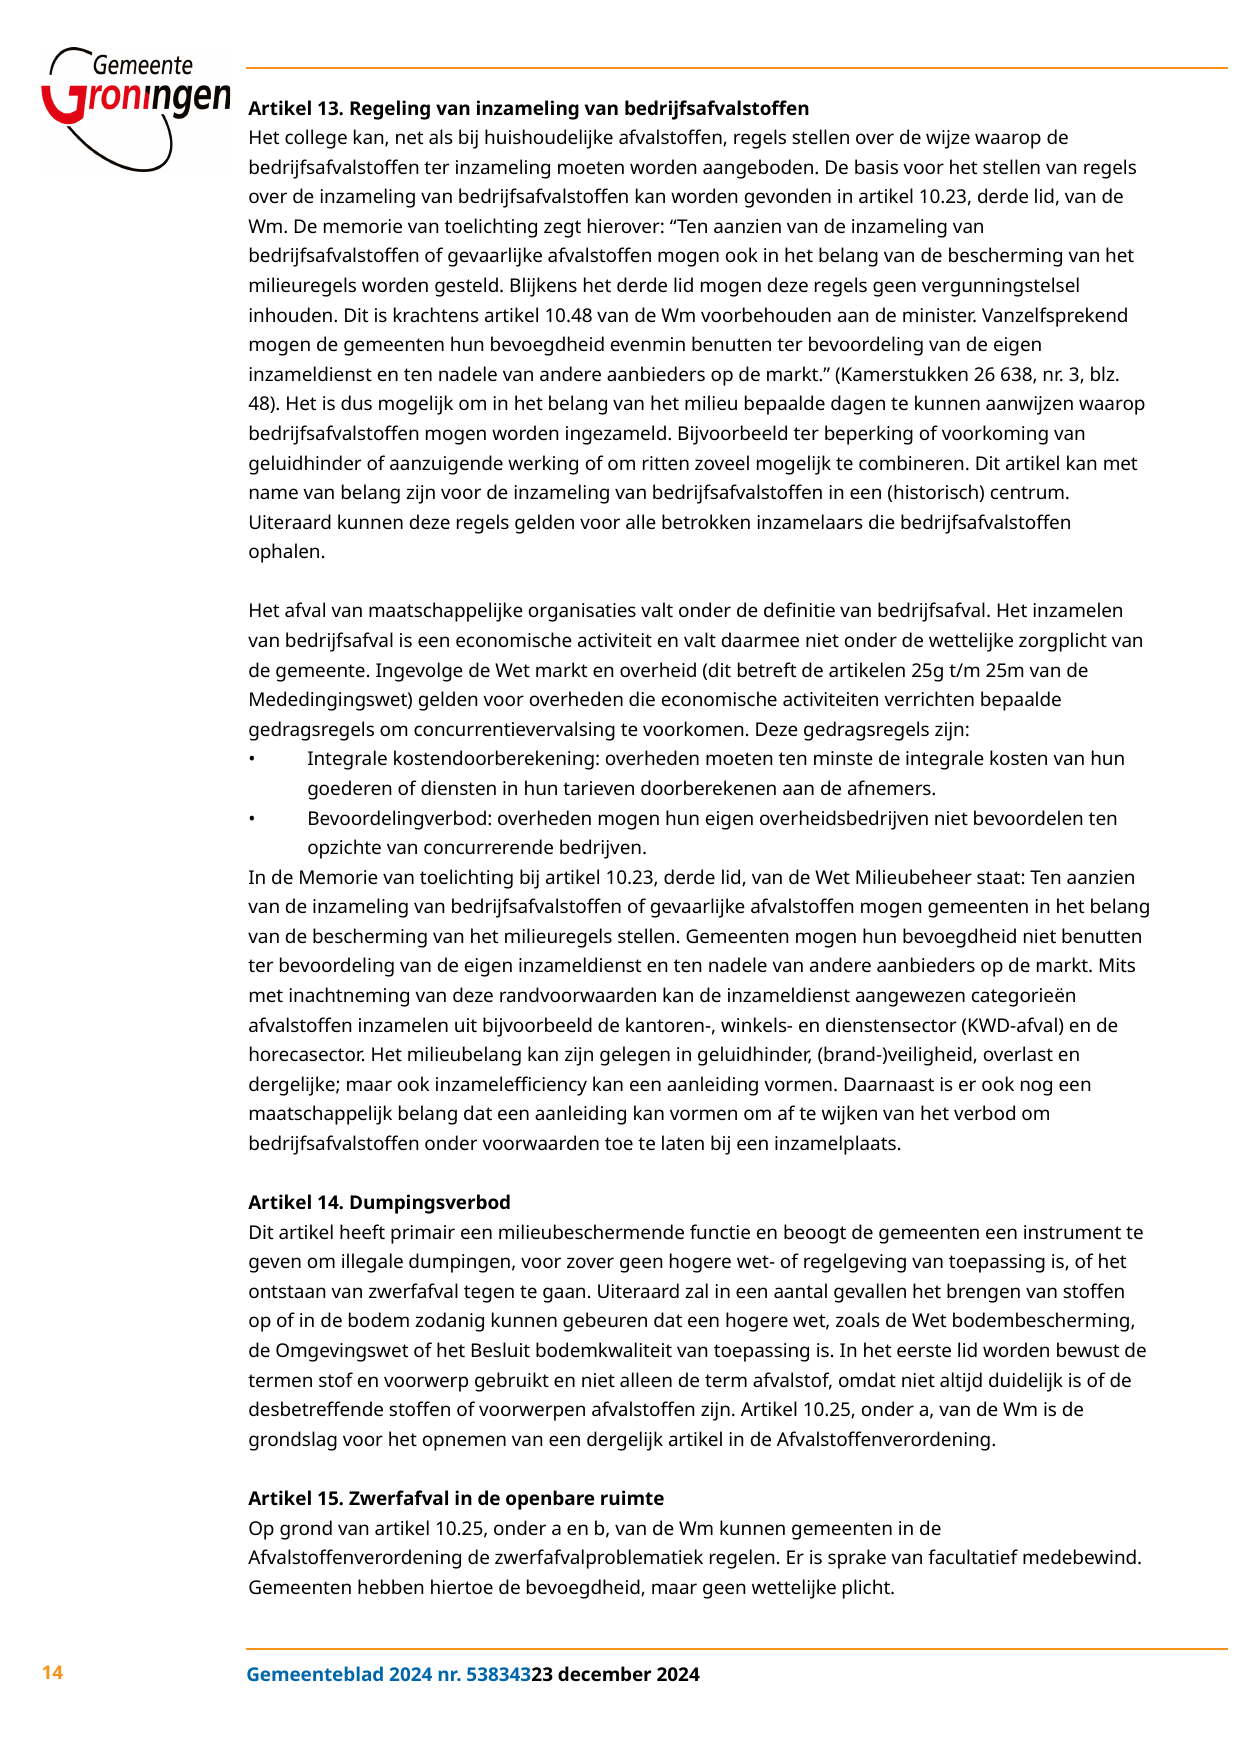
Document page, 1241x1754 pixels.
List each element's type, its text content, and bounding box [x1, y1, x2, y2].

text Artikel 13. Regeling van inzameling van bedrijfsafvalstoffen [248, 95, 1152, 121]
text Het afval van maatschappelijke organisaties valt onder de definitie van bedrijfsafval. Het inzamelen van bedrijfsafval is een economische activiteit en valt daarmee niet onder de wettelijke zorgplicht van de gemeente. Ingevolge de Wet markt en overheid (dit betreft de artikelen 25g t/m 25m van de Mededingingswet) gelden voor overheden die economische activiteiten verrichten bepaalde gedragsregels om concurrentievervalsing te voorkomen. Deze gedragsregels zijn: [248, 598, 1152, 742]
text Dit artikel heeft primair een milieubeschermende functie en beoogt de gemeenten een instrument te geven om illegale dumpingen, voor zover geen hogere wet- of regelgeving van toepassing is, of het ontstaan van zwerfafval tegen te gaan. Uiteraard zal in een aantal gevallen het brengen van stoffen op of in de bodem zodanig kunnen gebeuren dat een hogere wet, zoals de Wet bodembescherming, de Omgevingswet of het Besluit bodemkwaliteit van toepassing is. In het eerste lid worden bewust de termen stof en voorwerp gebruikt en niet alleen de term afvalstof, omdat niet altijd duidelijk is of de desbetreffende stoffen of voorwerpen afvalstoffen zijn. Artikel 10.25, onder a, van de Wm is de grondslag voor het opnemen van een dergelijk artikel in de Afvalstoffenverordening. [248, 1219, 1152, 1452]
picture [41, 47, 231, 172]
text Artikel 15. Zwerfafval in de openbare ruimte [248, 1485, 1152, 1511]
text Het college kan, net als bij huishoudelijke afvalstoffen, regels stellen over de wijze waarop de bedrijfsafvalstoffen ter inzameling moeten worden aangeboden. De basis voor het stellen van regels over de inzameling van bedrijfsafvalstoffen kan worden gevonden in artikel 10.23, derde lid, van de Wm. De memorie van toelichting zegt hierover: “Ten aanzien van de inzameling van bedrijfsafvalstoffen of gevaarlijke afvalstoffen mogen ook in het belang van de bescherming van het milieuregels worden gesteld. Blijkens het derde lid mogen deze regels geen vergunningstelsel inhouden. Dit is krachtens artikel 10.48 van de Wm voorbehouden aan de minister. Vanzelfsprekend mogen de gemeenten hun bevoegdheid evenmin benutten ter bevoordeling van de eigen inzameldienst en ten nadele van andere aanbieders op de markt.” (Kamerstukken 26 638, nr. 3, blz. 48). Het is dus mogelijk om in het belang van het milieu bepaalde dagen te kunnen aanwijzen waarop bedrijfsafvalstoffen mogen worden ingezameld. Bijvoorbeeld ter beperking of voorkoming van geluidhinder of aanzuigende werking of om ritten zoveel mogelijk te combineren. Dit artikel kan met name van belang zijn voor de inzameling van bedrijfsafvalstoffen in een (historisch) centrum. Uiteraard kunnen deze regels gelden voor alle betrokken inzamelaars die bedrijfsafvalstoffen ophalen. [248, 124, 1152, 564]
text In de Memorie van toelichting bij artikel 10.23, derde lid, van de Wet Milieubeheer staat: Ten aanzien van de inzameling van bedrijfsafvalstoffen of gevaarlijke afvalstoffen mogen gemeenten in het belang van de bescherming van het milieuregels stellen. Gemeenten mogen hun bevoegdheid niet benutten ter bevoordeling van de eigen inzameldienst en ten nadele van andere aanbieders op de markt. Mits met inachtneming van deze randvoorwaarden kan de inzameldienst aangewezen categorieën afvalstoffen inzamelen uit bijvoorbeeld de kantoren-, winkels- en dienstensector (KWD-afval) en de horecasector. Het milieubelang kan zijn gelegen in geluidhinder, (brand-)veiligheid, overlast en dergelijke; maar ook inzamelefficiency kan een aanleiding vormen. Daarnaast is er ook nog een maatschappelijk belang dat een aanleiding kan vormen om af te wijken van het verbod om bedrijfsafvalstoffen onder voorwaarden toe te laten bij een inzamelplaats. [248, 864, 1152, 1156]
list Bevoordelingverbod: overheden mogen hun eigen overheidsbedrijven niet bevoordelen ten opzichte van concurrerende bedrijven. [248, 805, 1152, 860]
text Op grond van artikel 10.25, onder a en b, van de Wm kunnen gemeenten in de Afvalstoffenverordening de zwerfafvalproblematiek regelen. Er is sprake van facultatief medebewind. Gemeenten hebben hiertoe de bevoegdheid, maar geen wettelijke plicht. [248, 1515, 1152, 1600]
list Integrale kostendoorberekening: overheden moeten ten minste de integrale kosten van hun goederen of diensten in hun tarieven doorberekenen aan de afnemers. [248, 746, 1152, 801]
text Artikel 14. Dumpingsverbod [248, 1189, 1152, 1215]
